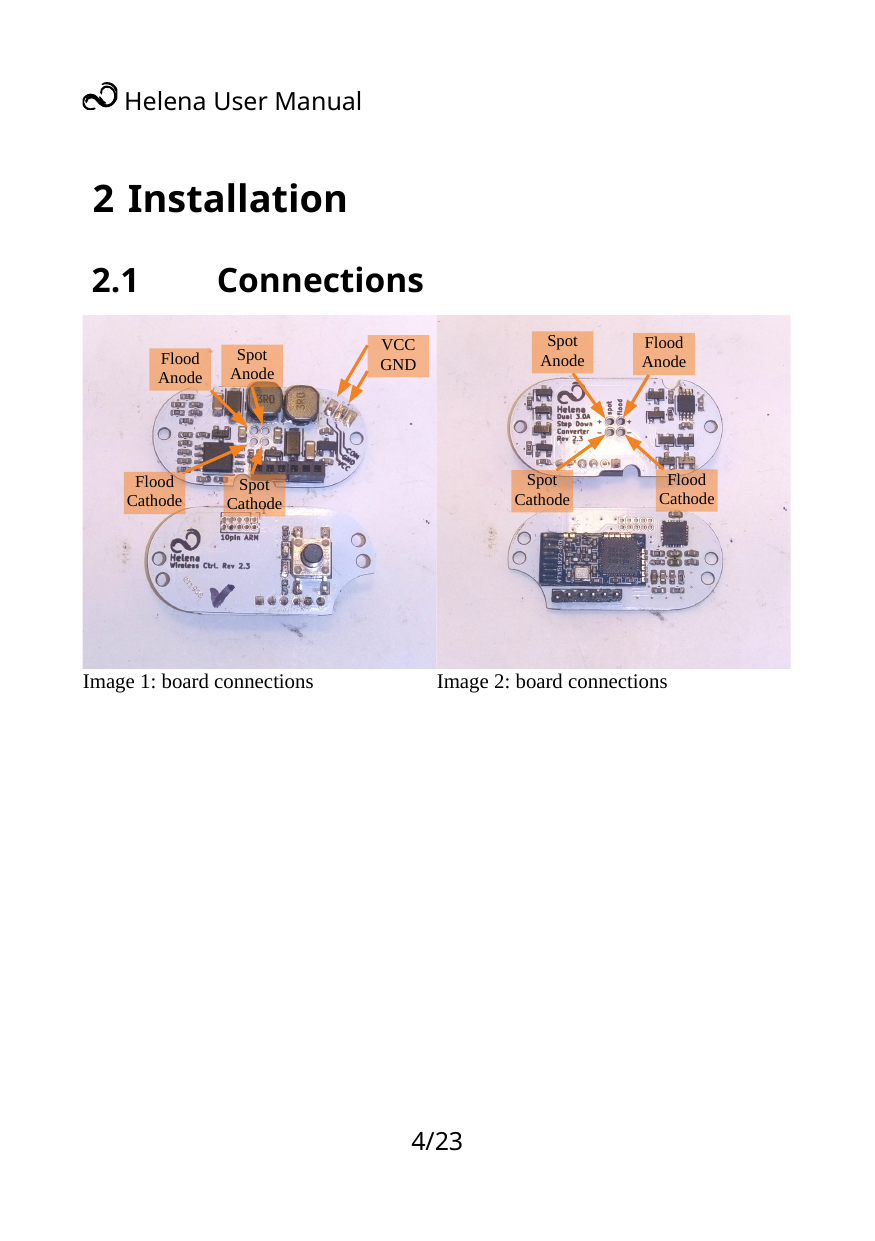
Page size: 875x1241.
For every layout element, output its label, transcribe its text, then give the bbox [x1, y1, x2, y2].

text Image 1: board connections [83, 669, 437, 693]
text Image 2: board connections [437, 669, 791, 693]
picture [82, 315, 791, 669]
subtitle Connections [83, 257, 791, 302]
subtitle Installation [83, 172, 791, 223]
